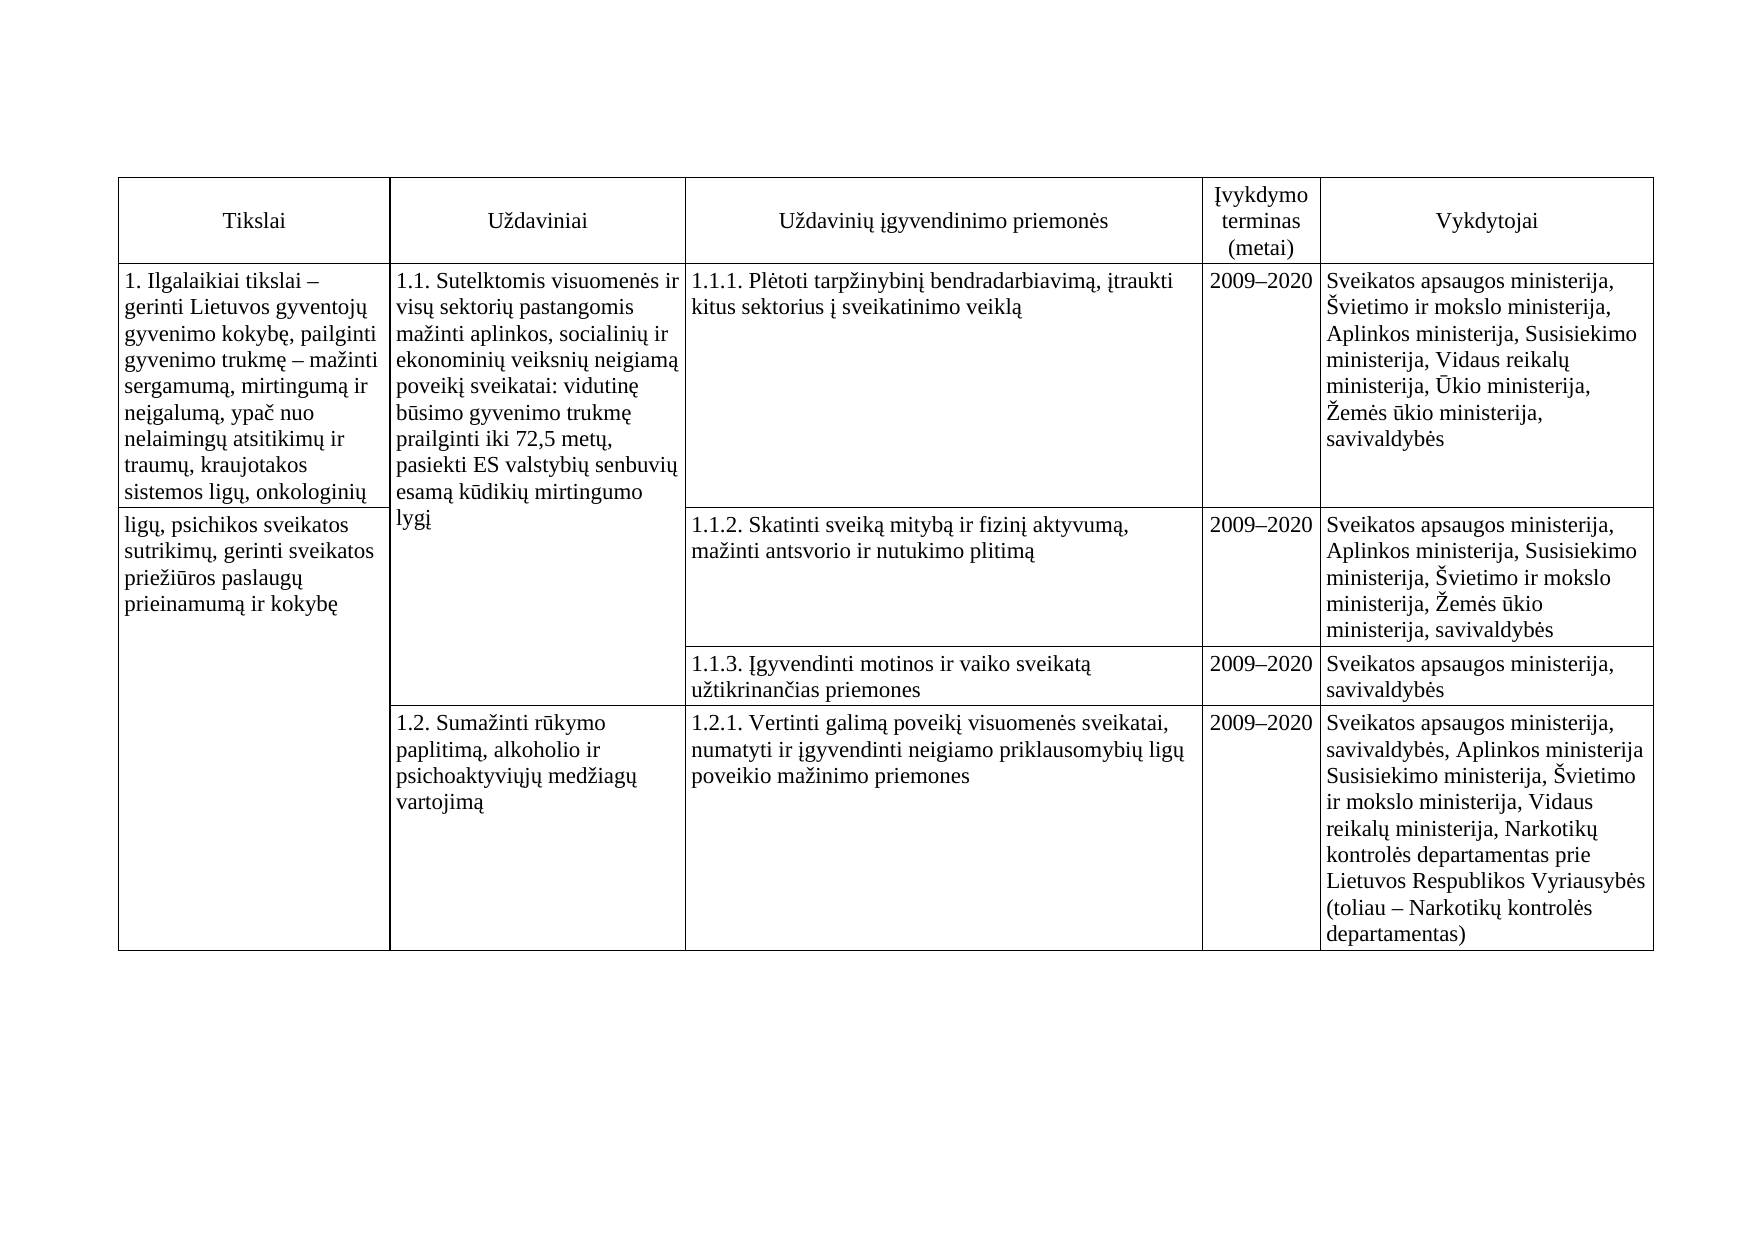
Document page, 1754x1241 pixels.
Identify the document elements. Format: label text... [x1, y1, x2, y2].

table_cell Sveikatos apsaugos ministerija, savivaldybės [1321, 647, 1653, 705]
table_header Uždaviniai [391, 178, 685, 263]
table_cell ligų, psichikos sveikatos sutrikimų, gerinti sveikatos priežiūros paslaugų prieinamumą ir kokybę [119, 508, 389, 949]
table_cell 1. Ilgalaikiai tikslai – gerinti Lietuvos gyventojų gyvenimo kokybę, pailginti gyvenimo trukmę – mažinti sergamumą, mirtingumą ir neįgalumą, ypač nuo nelaimingų atsitikimų ir traumų, kraujotakos sistemos ligų, onkologinių [119, 264, 389, 507]
table_cell Sveikatos apsaugos ministerija, savivaldybės, Aplinkos ministerija Susisiekimo ministerija, Švietimo ir mokslo ministerija, Vidaus reikalų ministerija, Narkotikų kontrolės departamentas prie Lietuvos Respublikos Vyriausybės (toliau – Narkotikų kontrolės departamentas) [1321, 706, 1653, 949]
table_cell 1.1.2. Skatinti sveiką mitybą ir fizinį aktyvumą, mažinti antsvorio ir nutukimo plitimą [686, 508, 1202, 646]
table_cell 1.1. Sutelktomis visuomenės ir visų sektorių pastangomis mažinti aplinkos, socialinių ir ekonominių veiksnių neigiamą poveikį sveikatai: vidutinę būsimo gyvenimo trukmę prailginti iki 72,5 metų, pasiekti ES valstybių senbuvių esamą kūdikių mirtingumo lygį [391, 264, 685, 705]
table_header Tikslai [119, 178, 389, 263]
table_cell 1.1.3. Įgyvendinti motinos ir vaiko sveikatą užtikrinančias priemones [686, 647, 1202, 705]
table_header Vykdytojai [1321, 178, 1653, 263]
table_cell 1.1.1. Plėtoti tarpžinybinį bendradarbiavimą, įtraukti kitus sektorius į sveikatinimo veiklą [686, 264, 1202, 507]
table_cell 2009–2020 [1203, 264, 1320, 507]
table_cell 2009–2020 [1203, 706, 1320, 949]
table_header Uždavinių įgyvendinimo priemonės [686, 178, 1202, 263]
table_cell 2009–2020 [1203, 508, 1320, 646]
table_cell Sveikatos apsaugos ministerija, Aplinkos ministerija, Susisiekimo ministerija, Švietimo ir mokslo ministerija, Žemės ūkio ministerija, savivaldybės [1321, 508, 1653, 646]
table_cell 1.2. Sumažinti rūkymo paplitimą, alkoholio ir psichoaktyviųjų medžiagų vartojimą [391, 706, 685, 949]
table_cell 2009–2020 [1203, 647, 1320, 705]
table_cell Sveikatos apsaugos ministerija, Švietimo ir mokslo ministerija, Aplinkos ministerija, Susisiekimo ministerija, Vidaus reikalų ministerija, Ūkio ministerija, Žemės ūkio ministerija, savivaldybės [1321, 264, 1653, 507]
table_cell 1.2.1. Vertinti galimą poveikį visuomenės sveikatai, numatyti ir įgyvendinti neigiamo priklausomybių ligų poveikio mažinimo priemones [686, 706, 1202, 949]
table_header Įvykdymo terminas (metai) [1203, 178, 1320, 263]
